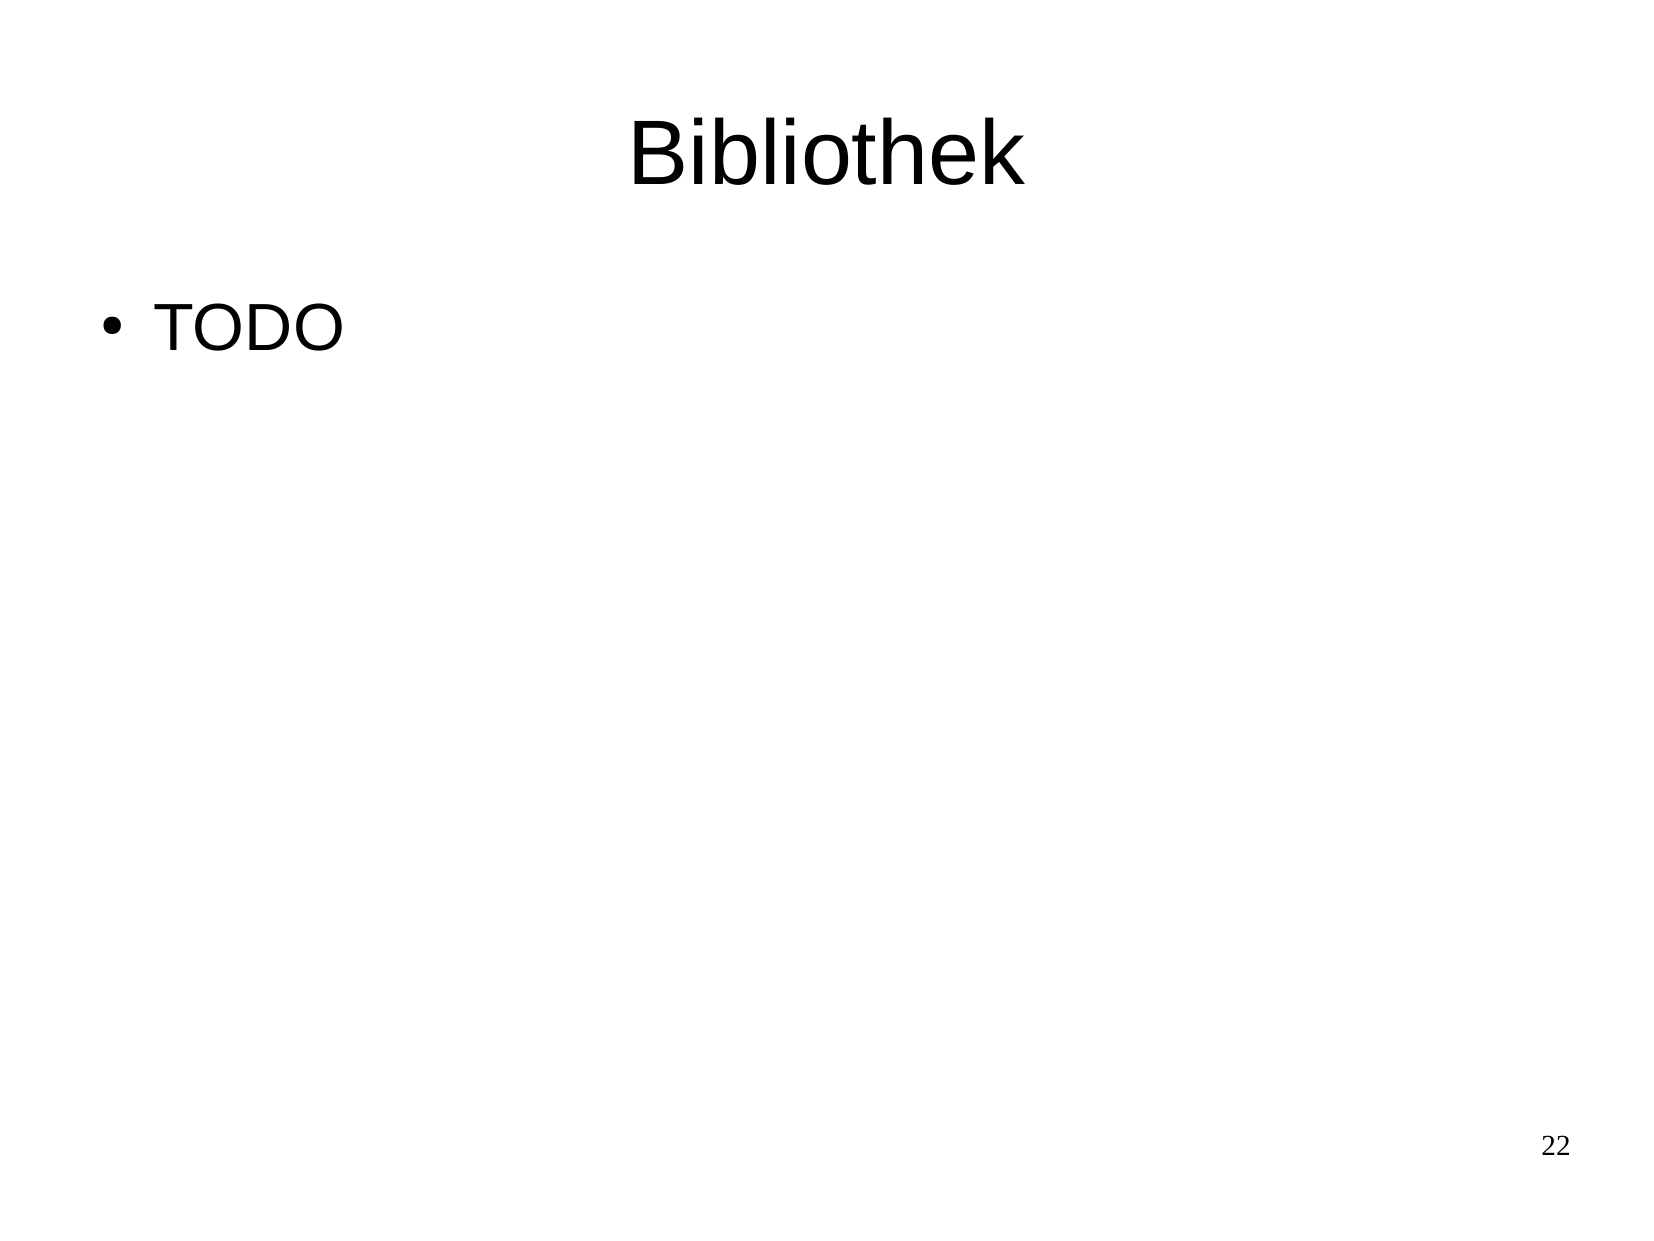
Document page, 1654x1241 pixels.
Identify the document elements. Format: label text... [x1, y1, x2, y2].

title Bibliothek [82, 49, 1571, 257]
list TODO [82, 290, 1538, 1010]
